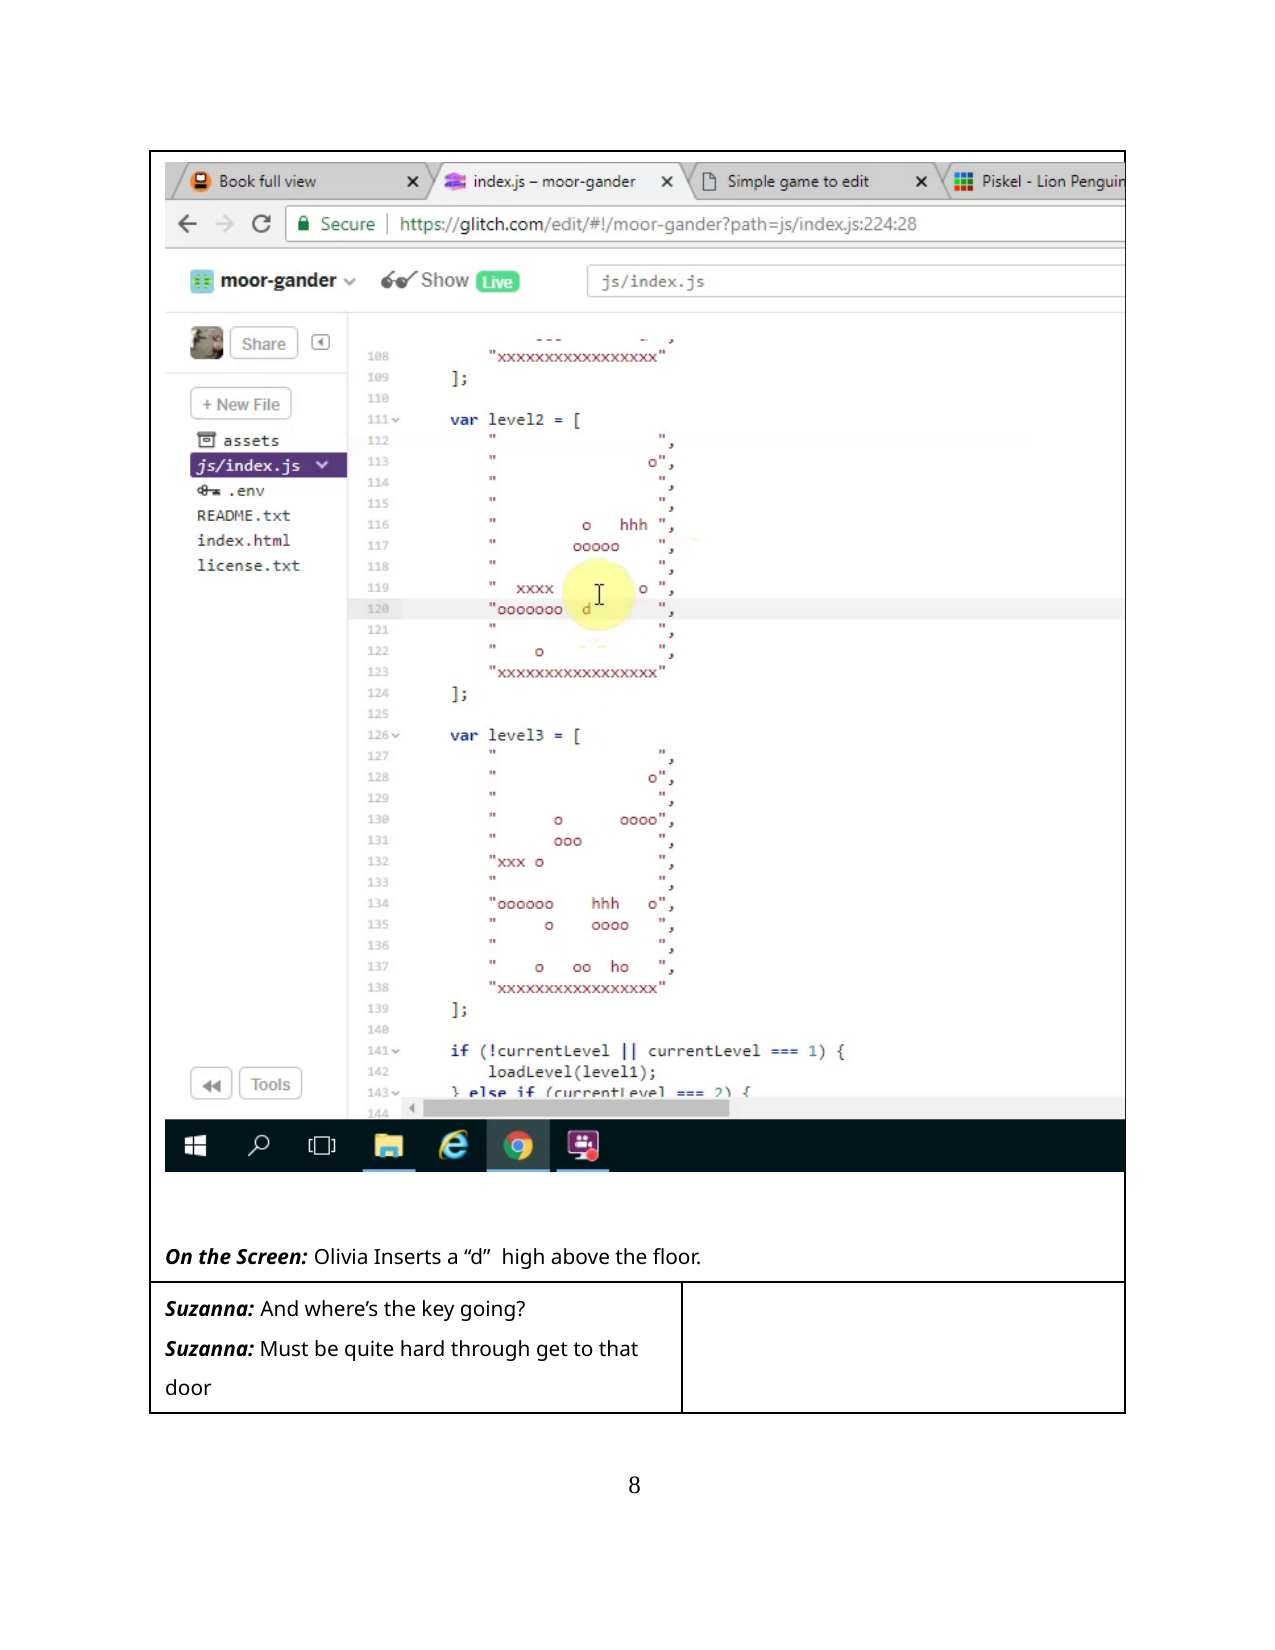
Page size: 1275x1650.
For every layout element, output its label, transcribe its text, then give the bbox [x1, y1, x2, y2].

picture [165, 162, 1125, 1172]
table_cell [683, 1283, 1124, 1412]
table_cell On the Screen: Olivia Inserts a “d” high above the floor. [151, 152, 1124, 1281]
table_cell Suzanna: And where’s the key going? Suzanna: Must be quite hard through get to that door [151, 1283, 681, 1412]
